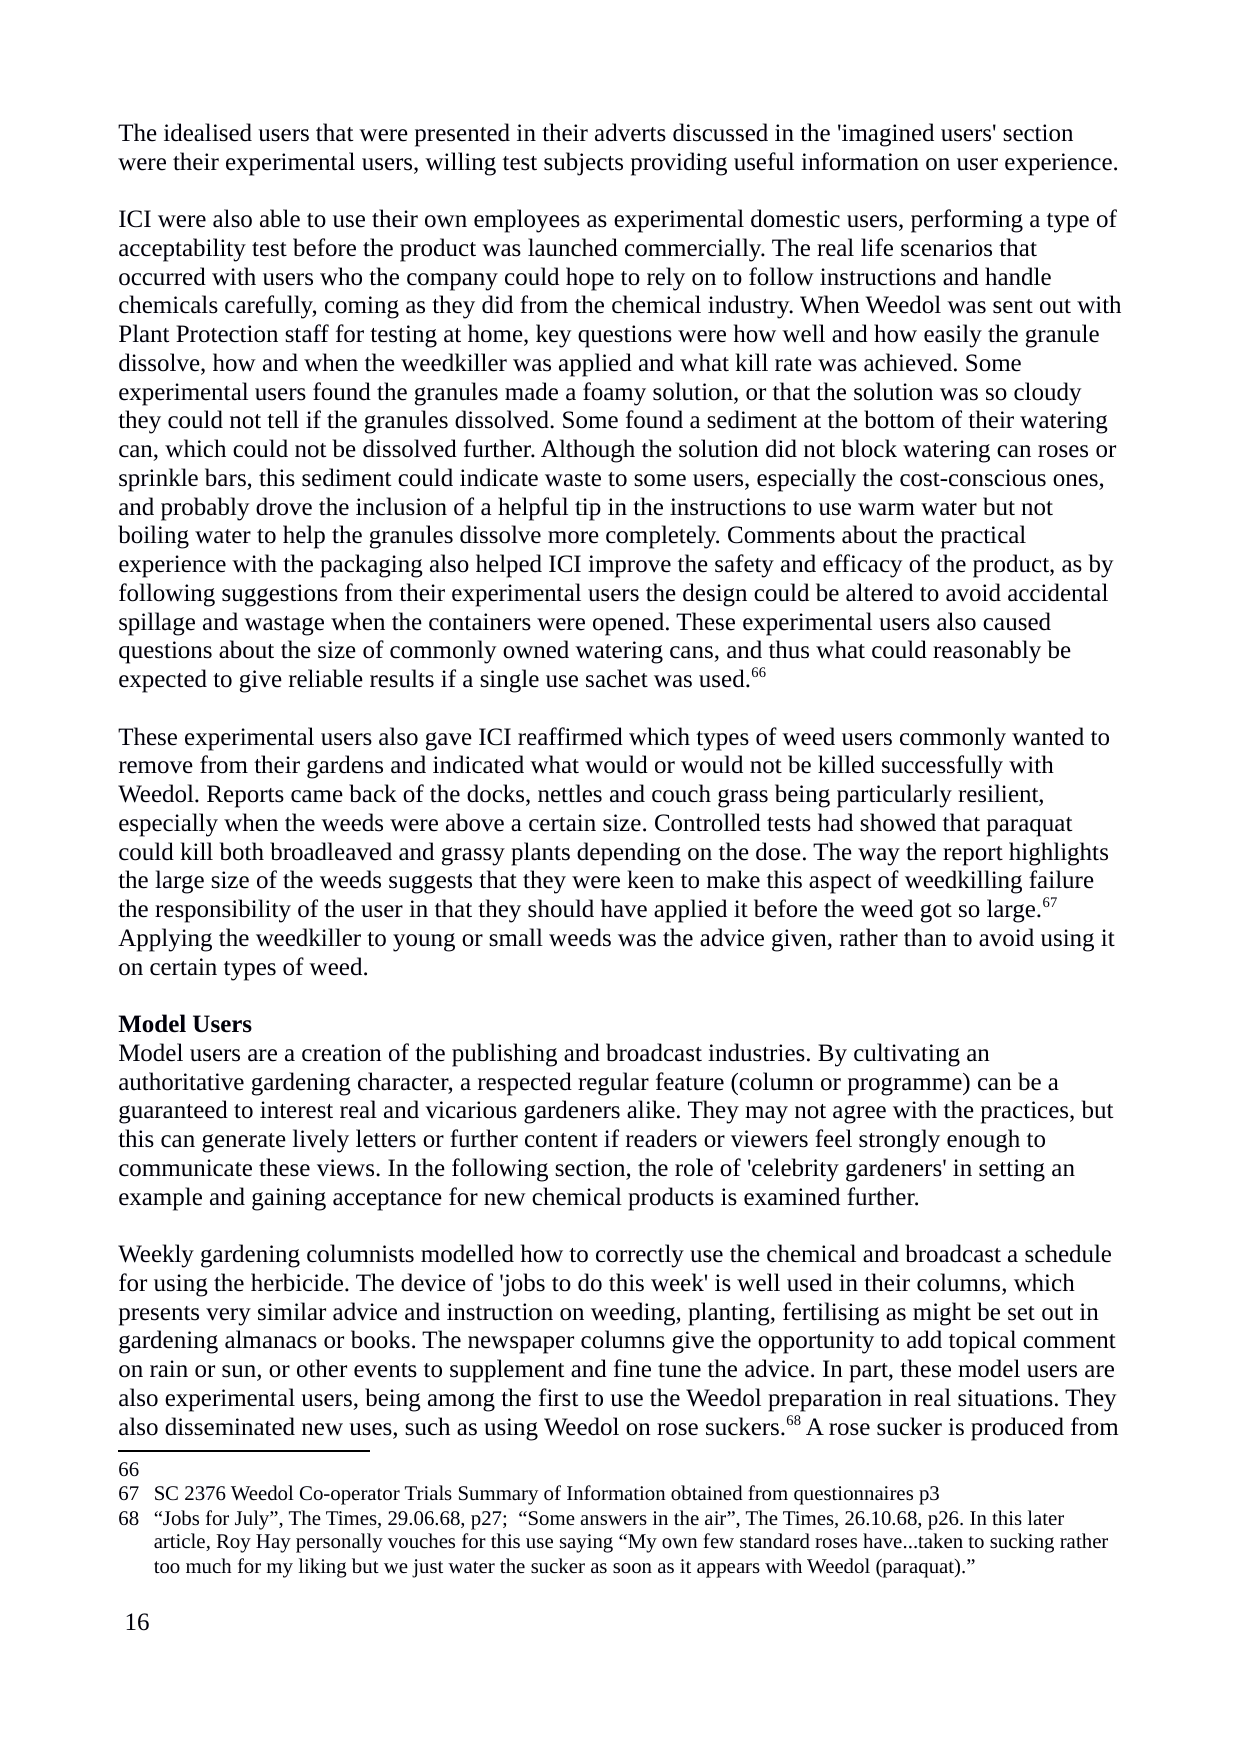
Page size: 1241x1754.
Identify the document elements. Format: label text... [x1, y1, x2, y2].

text SC 2376 Weedol Co-operator Trials Summary of Information obtained from questionnaires p3 [118, 1481, 1122, 1505]
text The idealised users that were presented in their adverts discussed in the 'imagined users' section were their experimental users, willing test subjects providing useful information on user experience. [118, 118, 1122, 176]
text “Jobs for July”, The Times, 29.06.68, p27; “Some answers in the air”, The Times, 26.10.68, p26. In this later article, Roy Hay personally vouches for this use saying “My own few standard roses have...taken to sucking rather too much for my liking but we just water the sucker as soon as it appears with Weedol (paraquat).” [118, 1505, 1122, 1578]
text Model users are a creation of the publishing and broadcast industries. By cultivating an authoritative gardening character, a respected regular feature (column or programme) can be a guaranteed to interest real and vicarious gardeners alike. They may not agree with the practices, but this can generate lively letters or further content if readers or viewers feel strongly enough to communicate these views. In the following section, the role of 'celebrity gardeners' in setting an example and gaining acceptance for new chemical products is examined further. [118, 1038, 1122, 1211]
text Model Users [118, 1009, 1122, 1038]
text Weekly gardening columnists modelled how to correctly use the chemical and broadcast a schedule for using the herbicide. The device of 'jobs to do this week' is well used in their columns, which presents very similar advice and instruction on weeding, planting, fertilising as might be set out in gardening almanacs or books. The newspaper columns give the opportunity to add topical comment on rain or sun, or other events to supplement and fine tune the advice. In part, these model users are also experimental users, being among the first to use the Weedol preparation in real situations. They also disseminated new uses, such as using Weedol on rose suckers. A rose sucker is produced from [118, 1239, 1122, 1441]
text ICI were also able to use their own employees as experimental domestic users, performing a type of acceptability test before the product was launched commercially. The real life scenarios that occurred with users who the company could hope to rely on to follow instructions and handle chemicals carefully, coming as they did from the chemical industry. When Weedol was sent out with Plant Protection staff for testing at home, key questions were how well and how easily the granule dissolve, how and when the weedkiller was applied and what kill rate was achieved. Some experimental users found the granules made a foamy solution, or that the solution was so cloudy they could not tell if the granules dissolved. Some found a sediment at the bottom of their watering can, which could not be dissolved further. Although the solution did not block watering can roses or sprinkle bars, this sediment could indicate waste to some users, especially the cost-conscious ones, and probably drove the inclusion of a helpful tip in the instructions to use warm water but not boiling water to help the granules dissolve more completely. Comments about the practical experience with the packaging also helped ICI improve the safety and efficacy of the product, as by following suggestions from their experimental users the design could be altered to avoid accidental spillage and wastage when the containers were opened. These experimental users also caused questions about the size of commonly owned watering cans, and thus what could reasonably be expected to give reliable results if a single use sachet was used. [118, 204, 1122, 693]
text These experimental users also gave ICI reaffirmed which types of weed users commonly wanted to remove from their gardens and indicated what would or would not be killed successfully with Weedol. Reports came back of the docks, nettles and couch grass being particularly resilient, especially when the weeds were above a certain size. Controlled tests had showed that paraquat could kill both broadleaved and grassy plants depending on the dose. The way the report highlights the large size of the weeds suggests that they were keen to make this aspect of weedkilling failure the responsibility of the user in that they should have applied it before the weed got so large. Applying the weedkiller to young or small weeds was the advice given, rather than to avoid using it on certain types of weed. [118, 722, 1122, 981]
